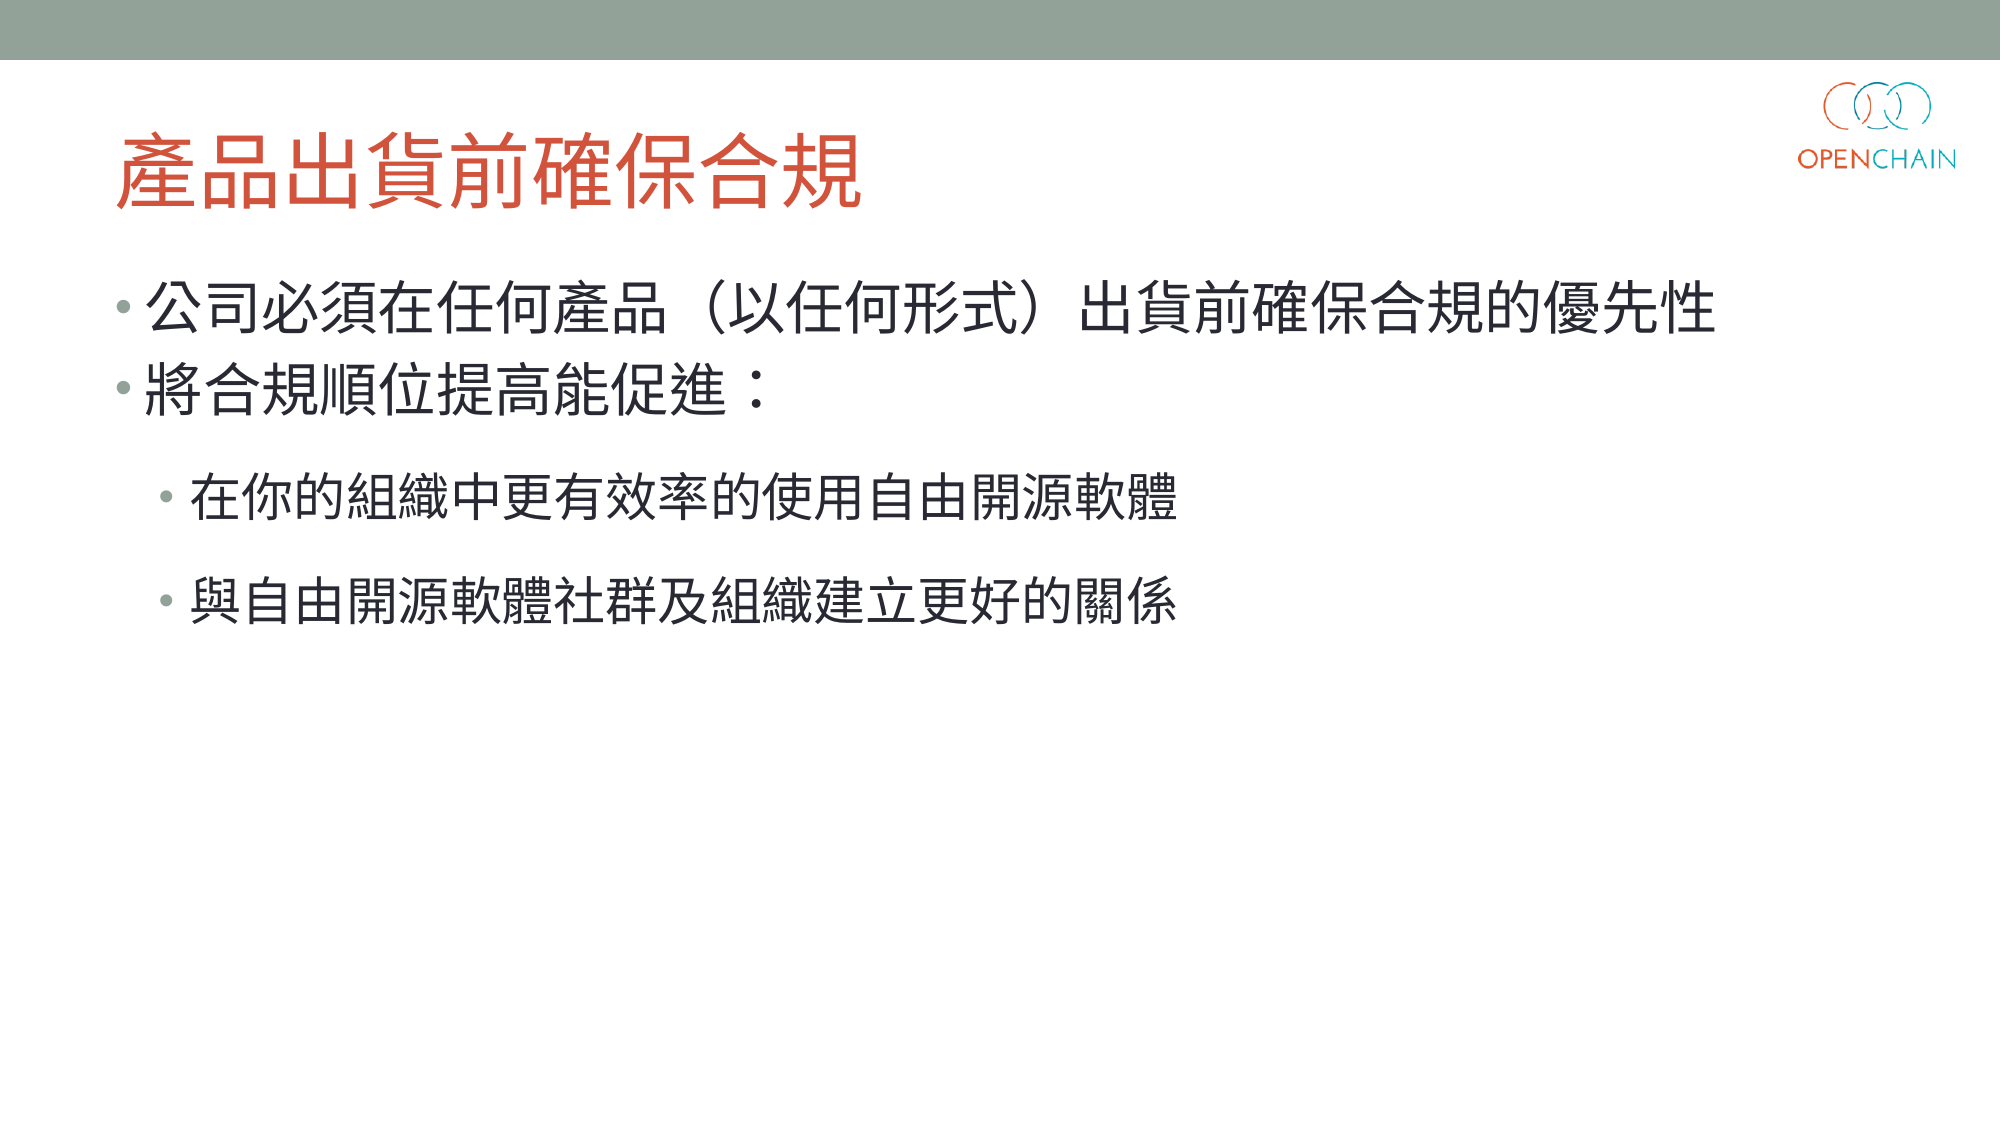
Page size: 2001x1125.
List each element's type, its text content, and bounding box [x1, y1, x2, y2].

list 公司必須在任何產品（以任何形式）出貨前確保合規的優先性 將合規順位提高能促進： 在你的組織中更有效率的使用自由開源軟體 與自由開源軟體社群及組織建立更好的關係 [99, 263, 1900, 1064]
title 產品出貨前確保合規 [99, 87, 1900, 250]
picture [1798, 82, 1955, 169]
